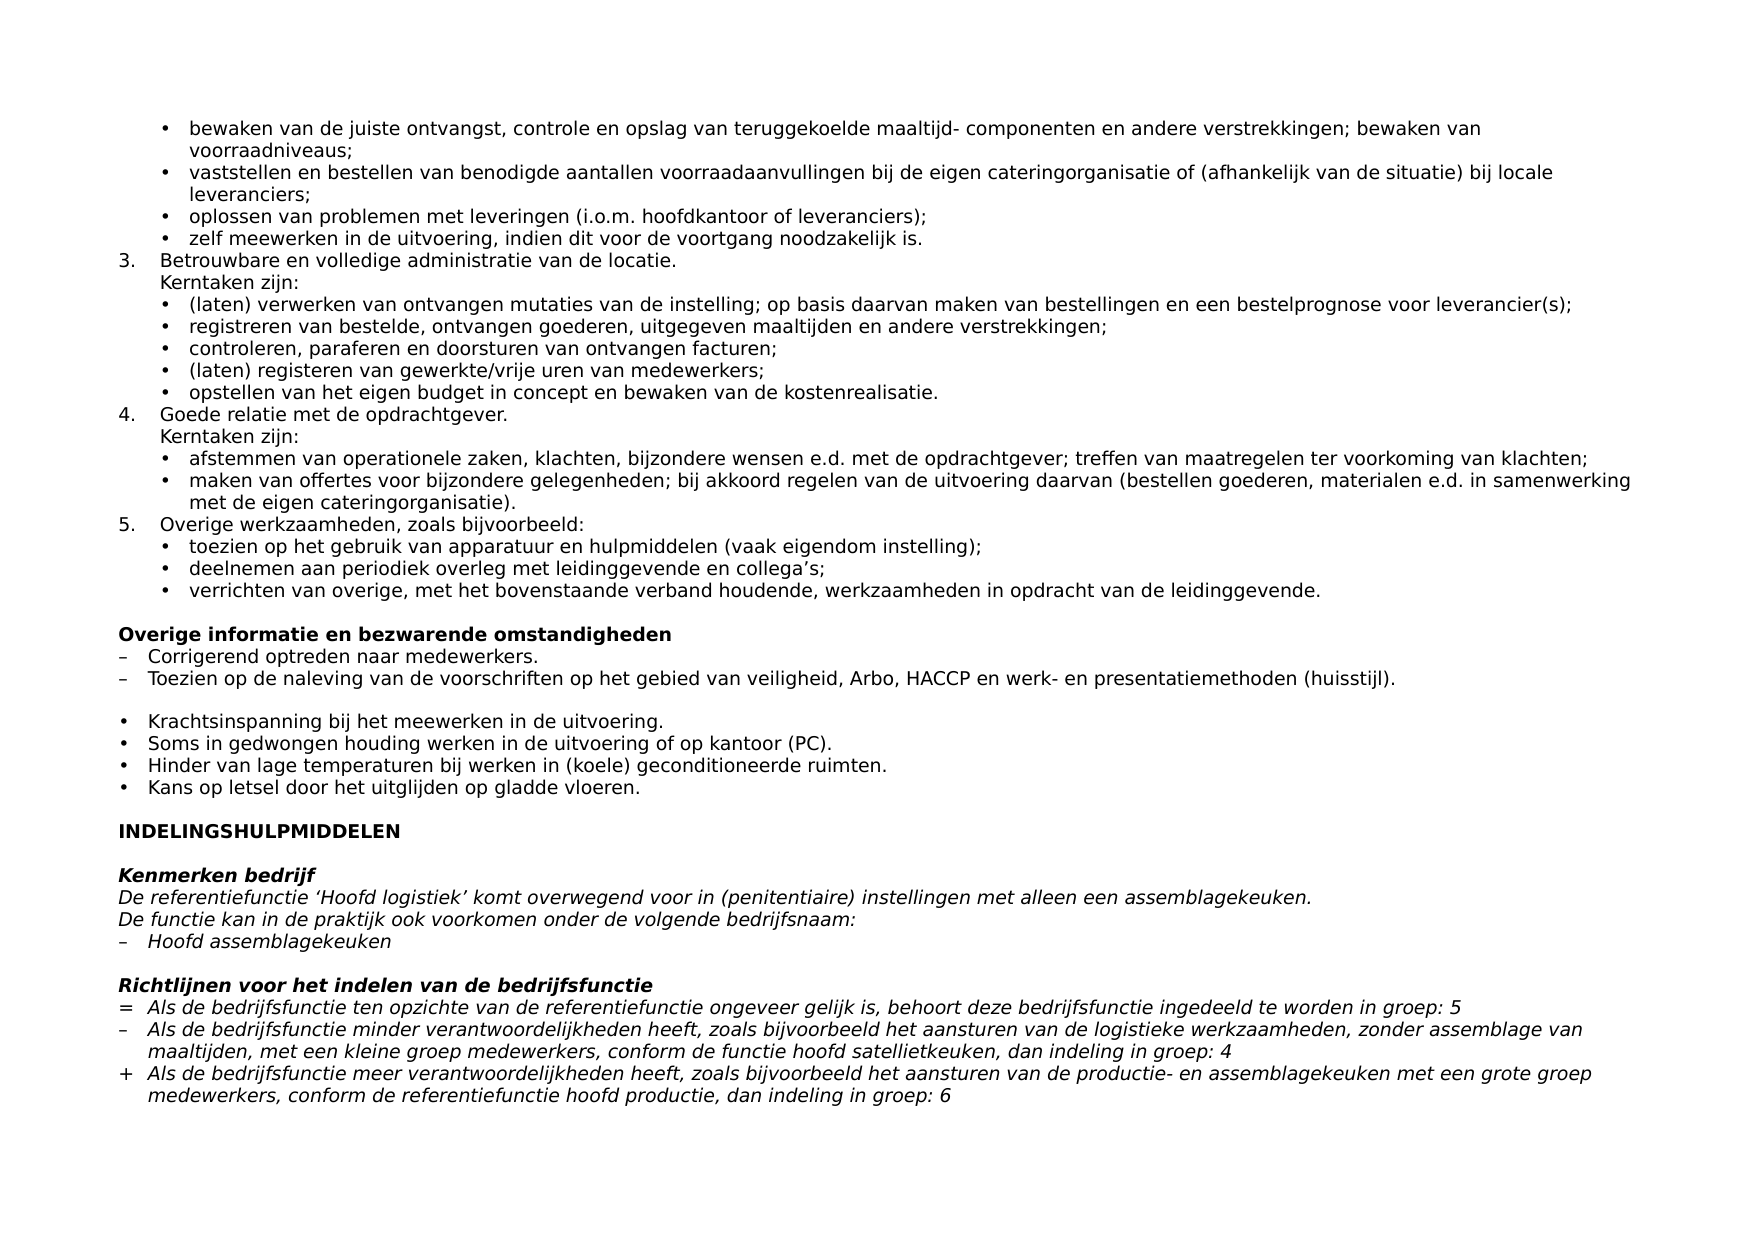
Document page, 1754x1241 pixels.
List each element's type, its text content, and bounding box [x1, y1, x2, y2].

text = Als de bedrijfsfunctie ten opzichte van de referentiefunctie ongeveer gelijk is, behoort deze bedrijfsfunctie ingedeeld te worden in groep: 5 [118, 997, 1636, 1019]
text 3. Betrouwbare en volledige administratie van de locatie. [118, 250, 1636, 272]
text 4. Goede relatie met de opdrachtgever. [118, 404, 1636, 426]
text – Als de bedrijfsfunctie minder verantwoordelijkheden heeft, zoals bijvoorbeeld het aansturen van de logistieke werkzaamheden, zonder assemblage van maaltijden, met een kleine groep medewerkers, conform de functie hoofd satellietkeuken, dan indeling in groep: 4 [118, 1019, 1636, 1063]
text • vaststellen en bestellen van benodigde aantallen voorraadaanvullingen bij de eigen cateringorganisatie of (afhankelijk van de situatie) bij locale leveranciers; [159, 162, 1636, 206]
text Overige informatie en bezwarende omstandigheden [118, 623, 1636, 646]
text • opstellen van het eigen budget in concept en bewaken van de kostenrealisatie. [159, 382, 1636, 404]
text De functie kan in de praktijk ook voorkomen onder de volgende bedrijfsnaam: [118, 909, 1636, 931]
text • registreren van bestelde, ontvangen goederen, uitgegeven maaltijden en andere verstrekkingen; [159, 316, 1636, 338]
text • Kans op letsel door het uitglijden op gladde vloeren. [118, 777, 1636, 799]
text De referentiefunctie ‘Hoofd logistiek’ komt overwegend voor in (penitentiaire) instellingen met alleen een assemblagekeuken. [118, 887, 1636, 909]
text • toezien op het gebruik van apparatuur en hulpmiddelen (vaak eigendom instelling); [159, 536, 1636, 558]
text Kerntaken zijn: [159, 426, 1636, 448]
text • zelf meewerken in de uitvoering, indien dit voor de voortgang noodzakelijk is. [159, 228, 1636, 250]
subtitle INDELINGSHULPMIDDELEN [118, 821, 1636, 843]
text Richtlijnen voor het indelen van de bedrijfsfunctie [118, 975, 1636, 997]
text • oplossen van problemen met leveringen (i.o.m. hoofdkantoor of leveranciers); [159, 206, 1636, 228]
text + Als de bedrijfsfunctie meer verantwoordelijkheden heeft, zoals bijvoorbeeld het aansturen van de productie- en assemblagekeuken met een grote groep medewerkers, conform de referentiefunctie hoofd productie, dan indeling in groep: 6 [118, 1063, 1636, 1107]
text • Soms in gedwongen houding werken in de uitvoering of op kantoor (PC). [118, 733, 1636, 755]
text • afstemmen van operationele zaken, klachten, bijzondere wensen e.d. met de opdrachtgever; treffen van maatregelen ter voorkoming van klachten; [159, 448, 1636, 470]
text Kenmerken bedrijf [118, 865, 1636, 887]
text • (laten) verwerken van ontvangen mutaties van de instelling; op basis daarvan maken van bestellingen en een bestelprognose voor leverancier(s); [159, 294, 1636, 316]
text – Corrigerend optreden naar medewerkers. [118, 646, 1636, 667]
text – Toezien op de naleving van de voorschriften op het gebied van veiligheid, Arbo, HACCP en werk- en presentatiemethoden (huisstijl). [118, 667, 1636, 689]
text • Hinder van lage temperaturen bij werken in (koele) geconditioneerde ruimten. [118, 755, 1636, 777]
text Kerntaken zijn: [159, 272, 1636, 294]
text • controleren, paraferen en doorsturen van ontvangen facturen; [159, 338, 1636, 360]
text • Krachtsinspanning bij het meewerken in de uitvoering. [118, 711, 1636, 733]
text • deelnemen aan periodiek overleg met leidinggevende en collega’s; [159, 558, 1636, 580]
text • verrichten van overige, met het bovenstaande verband houdende, werkzaamheden in opdracht van de leidinggevende. [159, 580, 1636, 602]
text 5. Overige werkzaamheden, zoals bijvoorbeeld: [118, 514, 1636, 536]
text • maken van offertes voor bijzondere gelegenheden; bij akkoord regelen van de uitvoering daarvan (bestellen goederen, materialen e.d. in samenwerking met de eigen cateringorganisatie). [159, 470, 1636, 514]
text – Hoofd assemblagekeuken [118, 931, 1636, 953]
text • (laten) registeren van gewerkte/vrije uren van medewerkers; [159, 360, 1636, 382]
text • bewaken van de juiste ontvangst, controle en opslag van teruggekoelde maaltijd- componenten en andere verstrekkingen; bewaken van voorraadniveaus; [159, 118, 1636, 162]
